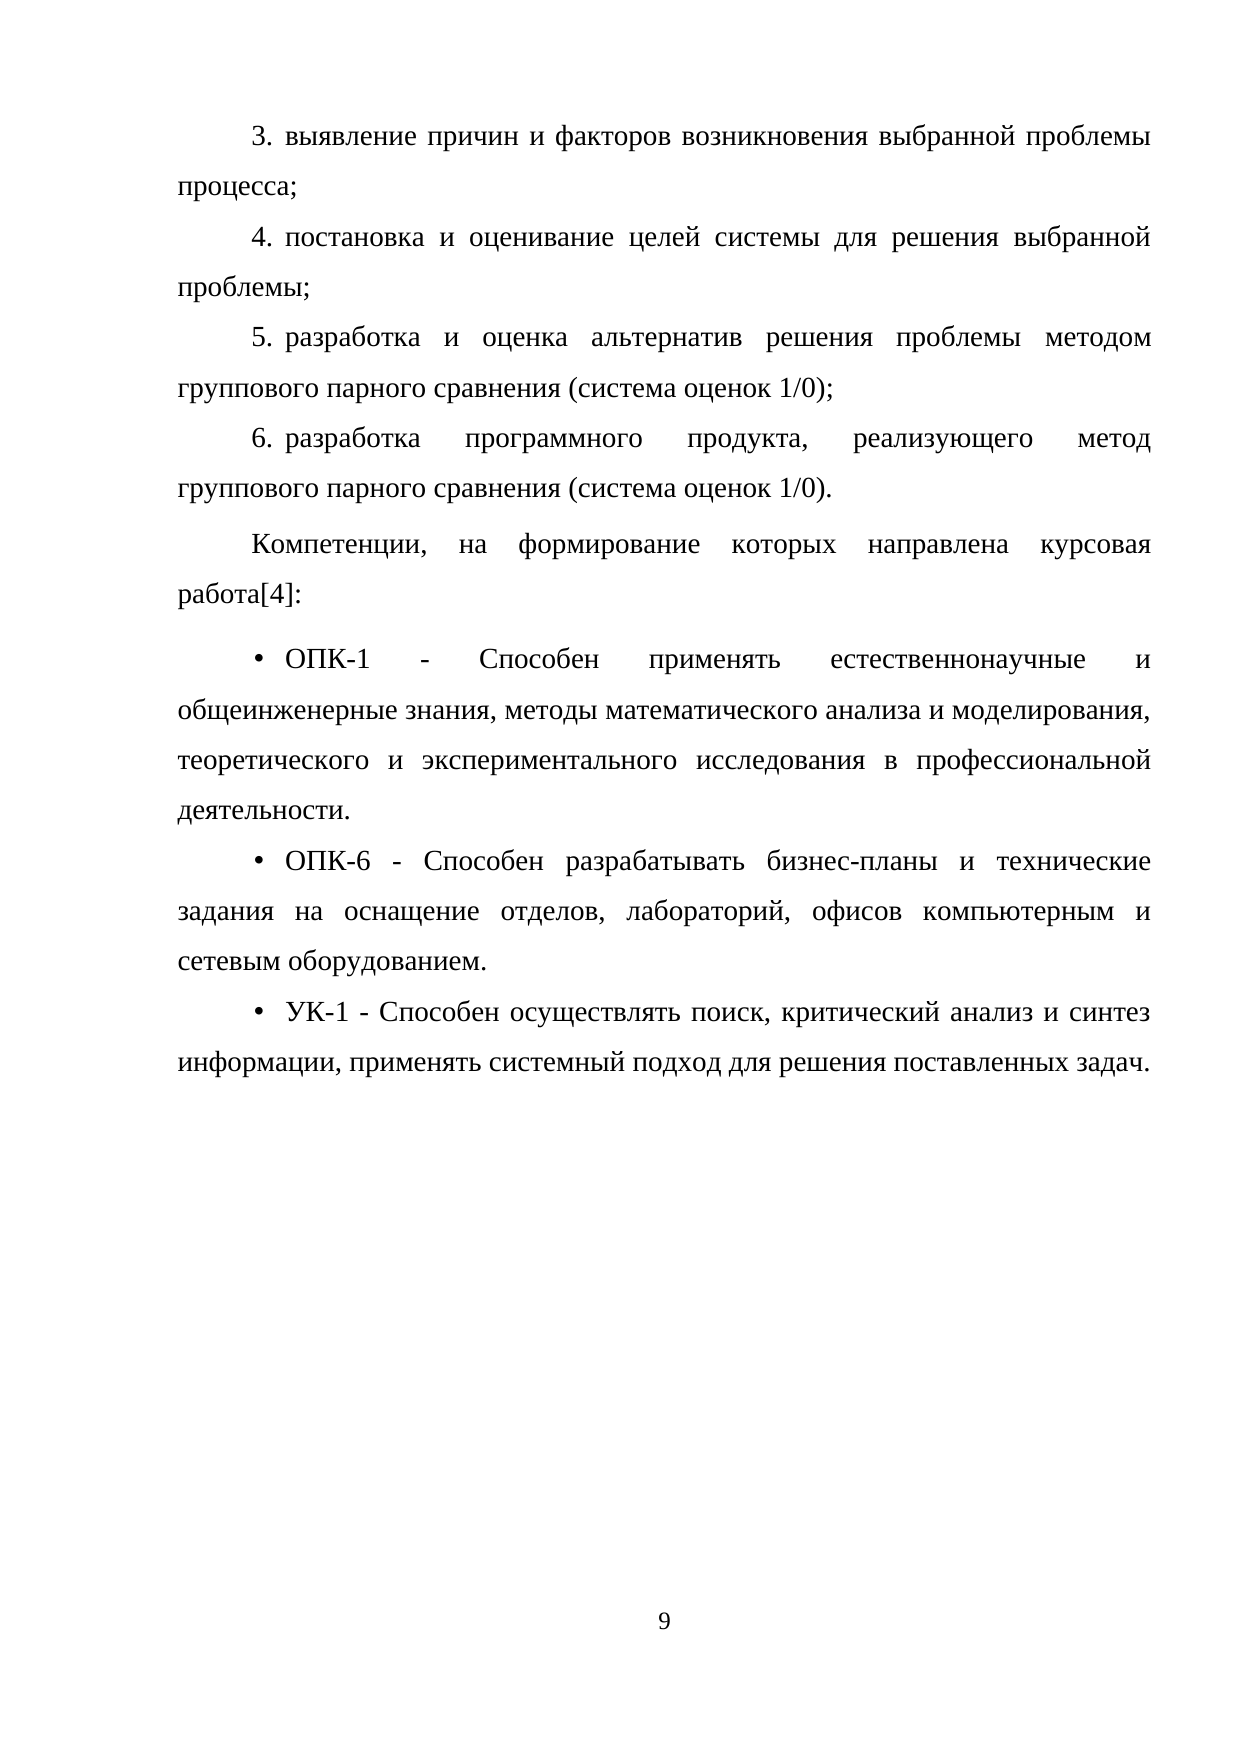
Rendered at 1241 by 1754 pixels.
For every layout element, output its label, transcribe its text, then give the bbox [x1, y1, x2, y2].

list постановка и оценивание целей системы для решения выбранной проблемы; [177, 219, 1152, 303]
list выявление причин и факторов возникновения выбранной проблемы процесса; [177, 118, 1152, 202]
list ОПК-1 - Способен применять естественнонаучные и общеинженерные знания, методы математического анализа и моделирования, теоретического и экспериментального исследования в профессиональной деятельности. [177, 641, 1152, 826]
list ОПК-6 - Способен разрабатывать бизнес-планы и технические задания на оснащение отделов, лабораторий, офисов компьютерным и сетевым оборудованием. [177, 843, 1152, 977]
list разработка и оценка альтернатив решения проблемы методом группового парного сравнения (система оценок 1/0); [177, 319, 1152, 403]
text Компетенции, на формирование которых направлена курсовая работа[4]: [177, 526, 1152, 610]
list разработка программного продукта, реализующего метод группового парного сравнения (система оценок 1/0). [177, 420, 1152, 504]
list УК-1 - Способен осуществлять поиск, критический анализ и синтез информации, применять системный подход для решения поставленных задач. [177, 994, 1152, 1078]
